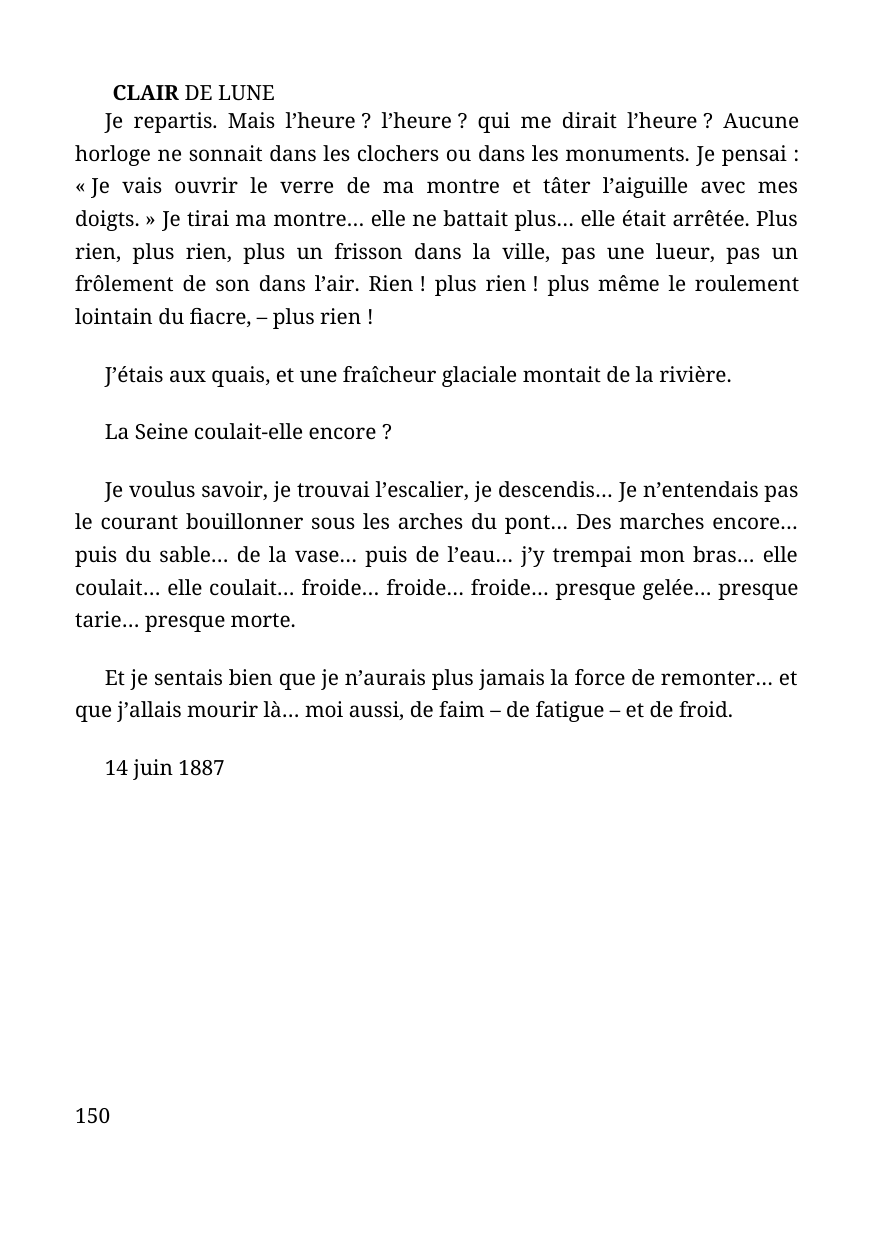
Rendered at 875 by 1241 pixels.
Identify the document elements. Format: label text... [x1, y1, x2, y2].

text Je repartis. Mais l’heure ? l’heure ? qui me dirait l’heure ? Aucune horloge ne sonnait dans les clochers ou dans les monuments. Je pensai : « Je vais ouvrir le verre de ma montre et tâter l’aiguille avec mes doigts. » Je tirai ma montre… elle ne battait plus… elle était arrêtée. Plus rien, plus rien, plus un frisson dans la ville, pas une lueur, pas un frôlement de son dans l’air. Rien ! plus rien ! plus même le roulement lointain du fiacre, – plus rien ! [75, 106, 799, 331]
text La Seine coulait-elle encore ? [75, 417, 799, 446]
text Je voulus savoir, je trouvai l’escalier, je descendis… Je n’entendais pas le courant bouillonner sous les arches du pont… Des marches encore… puis du sable… de la vase… puis de l’eau… j’y trempai mon bras… elle coulait… elle coulait… froide… froide… froide… presque gelée… presque tarie… presque morte. [75, 475, 799, 634]
text 14 juin 1887 [75, 753, 799, 782]
text Et je sentais bien que je n’aurais plus jamais la force de remonter… et que j’allais mourir là… moi aussi, de faim – de fatigue – et de froid. [75, 663, 799, 724]
text J’étais aux quais, et une fraîcheur glaciale montait de la rivière. [75, 360, 799, 388]
